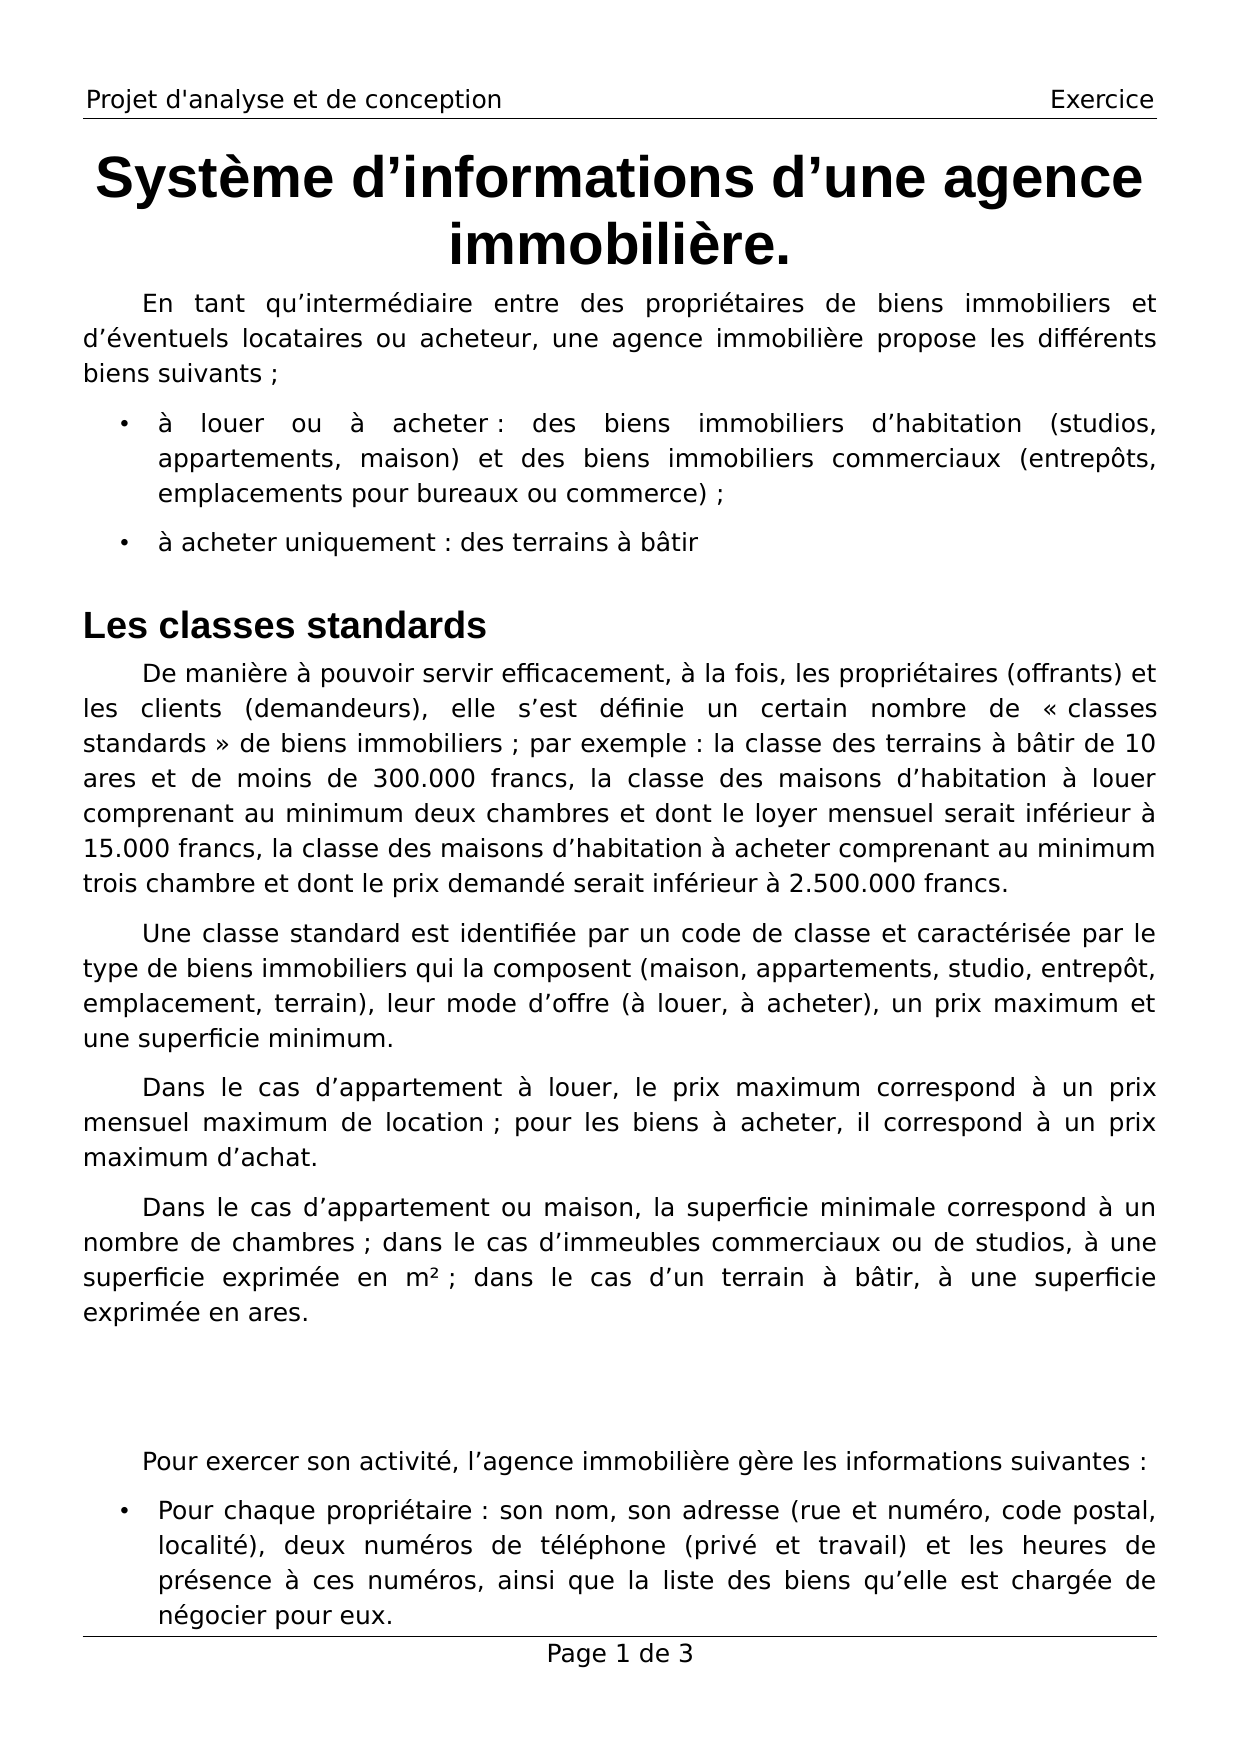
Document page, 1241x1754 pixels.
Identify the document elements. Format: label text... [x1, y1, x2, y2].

text Dans le cas d’appartement ou maison, la superficie minimale correspond à un nombre de chambres ; dans le cas d’immeubles commerciaux ou de studios, à une superficie exprimée en m² ; dans le cas d’un terrain à bâtir, à une superficie exprimée en ares. [83, 1193, 1157, 1327]
text De manière à pouvoir servir efficacement, à la fois, les propriétaires (offrants) et les clients (demandeurs), elle s’est définie un certain nombre de « classes standards » de biens immobiliers ; par exemple : la classe des terrains à bâtir de 10 ares et de moins de 300.000 francs, la classe des maisons d’habitation à louer comprenant au minimum deux chambres et dont le loyer mensuel serait inférieur à 15.000 francs, la classe des maisons d’habitation à acheter comprenant au minimum trois chambre et dont le prix demandé serait inférieur à 2.500.000 francs. [83, 659, 1157, 898]
text Dans le cas d’appartement à louer, le prix maximum correspond à un prix mensuel maximum de location ; pour les biens à acheter, il correspond à un prix maximum d’achat. [83, 1073, 1157, 1173]
text Une classe standard est identifiée par un code de classe et caractérisée par le type de biens immobiliers qui la composent (maison, appartements, studio, entrepôt, emplacement, terrain), leur mode d’offre (à louer, à acheter), un prix maximum et une superficie minimum. [83, 919, 1157, 1053]
list Pour chaque propriétaire : son nom, son adresse (rue et numéro, code postal, localité), deux numéros de téléphone (privé et travail) et les heures de présence à ces numéros, ainsi que la liste des biens qu’elle est chargée de négocier pour eux. [120, 1496, 1157, 1631]
subtitle Les classes standards [83, 603, 1157, 647]
list à louer ou à acheter : des biens immobiliers d’habitation (studios, appartements, maison) et des biens immobiliers commerciaux (entrepôts, emplacements pour bureaux ou commerce) ; [120, 409, 1157, 508]
title Système d’informations d’une agence immobilière. [83, 143, 1157, 277]
list à acheter uniquement : des terrains à bâtir [120, 529, 1157, 558]
text En tant qu’intermédiaire entre des propriétaires de biens immobiliers et d’éventuels locataires ou acheteur, une agence immobilière propose les différents biens suivants ; [83, 289, 1157, 389]
text Pour exercer son activité, l’agence immobilière gère les informations suivantes : [83, 1447, 1157, 1476]
